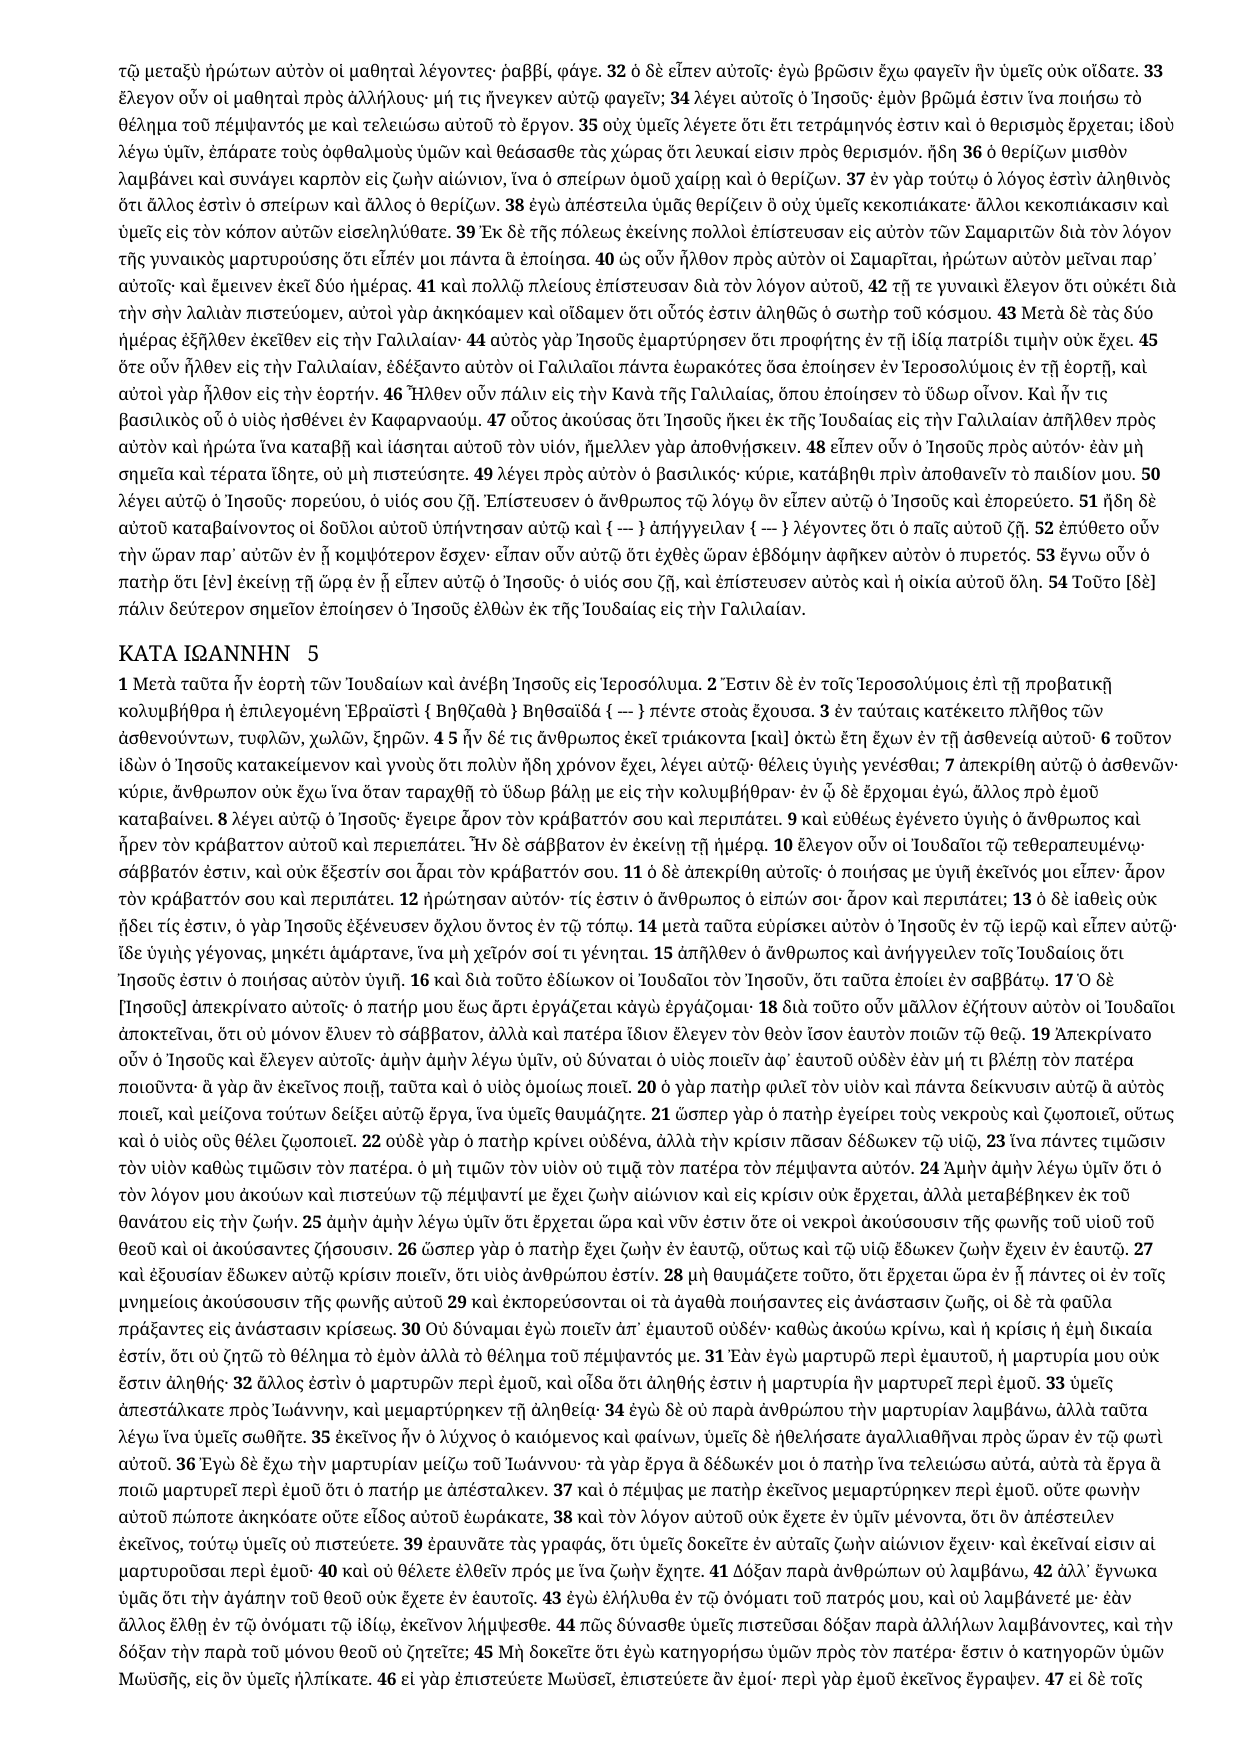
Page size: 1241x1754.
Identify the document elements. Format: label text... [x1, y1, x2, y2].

text 1 Μετὰ ταῦτα ἦν ἑορτὴ τῶν Ἰουδαίων καὶ ἀνέβη Ἰησοῦς εἰς Ἱεροσόλυμα. 2 Ἔστιν δὲ ἐν τοῖς Ἱεροσολύμοις ἐπὶ τῇ προβατικῇ κολυμβήθρα ἡ ἐπιλεγομένη Ἑβραϊστὶ { Βηθζαθὰ } Βηθσαϊδά { --- } πέντε στοὰς ἔχουσα. 3 ἐν ταύταις κατέκειτο πλῆθος τῶν ἀσθενούντων, τυφλῶν, χωλῶν, ξηρῶν. 4 5 ἦν δέ τις ἄνθρωπος ἐκεῖ τριάκοντα [καὶ] ὀκτὼ ἔτη ἔχων ἐν τῇ ἀσθενείᾳ αὐτοῦ· 6 τοῦτον ἰδὼν ὁ Ἰησοῦς κατακείμενον καὶ γνοὺς ὅτι πολὺν ἤδη χρόνον ἔχει, λέγει αὐτῷ· θέλεις ὑγιὴς γενέσθαι; 7 ἀπεκρίθη αὐτῷ ὁ ἀσθενῶν· κύριε, ἄνθρωπον οὐκ ἔχω ἵνα ὅταν ταραχθῇ τὸ ὕδωρ βάλῃ με εἰς τὴν κολυμβήθραν· ἐν ᾧ δὲ ἔρχομαι ἐγώ, ἄλλος πρὸ ἐμοῦ καταβαίνει. 8 λέγει αὐτῷ ὁ Ἰησοῦς· ἔγειρε ἆρον τὸν κράβαττόν σου καὶ περιπάτει. 9 καὶ εὐθέως ἐγένετο ὑγιὴς ὁ ἄνθρωπος καὶ ἦρεν τὸν κράβαττον αὐτοῦ καὶ περιεπάτει. Ἦν δὲ σάββατον ἐν ἐκείνῃ τῇ ἡμέρᾳ. 10 ἔλεγον οὖν οἱ Ἰουδαῖοι τῷ τεθεραπευμένῳ· σάββατόν ἐστιν, καὶ οὐκ ἔξεστίν σοι ἆραι τὸν κράβαττόν σου. 11 ὁ δὲ ἀπεκρίθη αὐτοῖς· ὁ ποιήσας με ὑγιῆ ἐκεῖνός μοι εἶπεν· ἆρον τὸν κράβαττόν σου καὶ περιπάτει. 12 ἠρώτησαν αὐτόν· τίς ἐστιν ὁ ἄνθρωπος ὁ εἰπών σοι· ἆρον καὶ περιπάτει; 13 ὁ δὲ ἰαθεὶς οὐκ ᾔδει τίς ἐστιν, ὁ γὰρ Ἰησοῦς ἐξένευσεν ὄχλου ὄντος ἐν τῷ τόπῳ. 14 μετὰ ταῦτα εὑρίσκει αὐτὸν ὁ Ἰησοῦς ἐν τῷ ἱερῷ καὶ εἶπεν αὐτῷ· ἴδε ὑγιὴς γέγονας, μηκέτι ἁμάρτανε, ἵνα μὴ χεῖρόν σοί τι γένηται. 15 ἀπῆλθεν ὁ ἄνθρωπος καὶ ἀνήγγειλεν τοῖς Ἰουδαίοις ὅτι Ἰησοῦς ἐστιν ὁ ποιήσας αὐτὸν ὑγιῆ. 16 καὶ διὰ τοῦτο ἐδίωκον οἱ Ἰουδαῖοι τὸν Ἰησοῦν, ὅτι ταῦτα ἐποίει ἐν σαββάτῳ. 17 Ὁ δὲ [Ἰησοῦς] ἀπεκρίνατο αὐτοῖς· ὁ πατήρ μου ἕως ἄρτι ἐργάζεται κἀγὼ ἐργάζομαι· 18 διὰ τοῦτο οὖν μᾶλλον ἐζήτουν αὐτὸν οἱ Ἰουδαῖοι ἀποκτεῖναι, ὅτι οὐ μόνον ἔλυεν τὸ σάββατον, ἀλλὰ καὶ πατέρα ἴδιον ἔλεγεν τὸν θεὸν ἴσον ἑαυτὸν ποιῶν τῷ θεῷ. 19 Ἀπεκρίνατο οὖν ὁ Ἰησοῦς καὶ ἔλεγεν αὐτοῖς· ἀμὴν ἀμὴν λέγω ὑμῖν, οὐ δύναται ὁ υἱὸς ποιεῖν ἀφ᾽ ἑαυτοῦ οὐδὲν ἐὰν μή τι βλέπῃ τὸν πατέρα ποιοῦντα· ἃ γὰρ ἂν ἐκεῖνος ποιῇ, ταῦτα καὶ ὁ υἱὸς ὁμοίως ποιεῖ. 20 ὁ γὰρ πατὴρ φιλεῖ τὸν υἱὸν καὶ πάντα δείκνυσιν αὐτῷ ἃ αὐτὸς ποιεῖ, καὶ μείζονα τούτων δείξει αὐτῷ ἔργα, ἵνα ὑμεῖς θαυμάζητε. 21 ὥσπερ γὰρ ὁ πατὴρ ἐγείρει τοὺς νεκροὺς καὶ ζῳοποιεῖ, οὕτως καὶ ὁ υἱὸς οὓς θέλει ζῳοποιεῖ. 22 οὐδὲ γὰρ ὁ πατὴρ κρίνει οὐδένα, ἀλλὰ τὴν κρίσιν πᾶσαν δέδωκεν τῷ υἱῷ, 23 ἵνα πάντες τιμῶσιν τὸν υἱὸν καθὼς τιμῶσιν τὸν πατέρα. ὁ μὴ τιμῶν τὸν υἱὸν οὐ τιμᾷ τὸν πατέρα τὸν πέμψαντα αὐτόν. 24 Ἀμὴν ἀμὴν λέγω ὑμῖν ὅτι ὁ τὸν λόγον μου ἀκούων καὶ πιστεύων τῷ πέμψαντί με ἔχει ζωὴν αἰώνιον καὶ εἰς κρίσιν οὐκ ἔρχεται, ἀλλὰ μεταβέβηκεν ἐκ τοῦ θανάτου εἰς τὴν ζωήν. 25 ἀμὴν ἀμὴν λέγω ὑμῖν ὅτι ἔρχεται ὥρα καὶ νῦν ἐστιν ὅτε οἱ νεκροὶ ἀκούσουσιν τῆς φωνῆς τοῦ υἱοῦ τοῦ θεοῦ καὶ οἱ ἀκούσαντες ζήσουσιν. 26 ὥσπερ γὰρ ὁ πατὴρ ἔχει ζωὴν ἐν ἑαυτῷ, οὕτως καὶ τῷ υἱῷ ἔδωκεν ζωὴν ἔχειν ἐν ἑαυτῷ. 27 καὶ ἐξουσίαν ἔδωκεν αὐτῷ κρίσιν ποιεῖν, ὅτι υἱὸς ἀνθρώπου ἐστίν. 28 μὴ θαυμάζετε τοῦτο, ὅτι ἔρχεται ὥρα ἐν ᾗ πάντες οἱ ἐν τοῖς μνημείοις ἀκούσουσιν τῆς φωνῆς αὐτοῦ 29 καὶ ἐκπορεύσονται οἱ τὰ ἀγαθὰ ποιήσαντες εἰς ἀνάστασιν ζωῆς, οἱ δὲ τὰ φαῦλα πράξαντες εἰς ἀνάστασιν κρίσεως. 30 Οὐ δύναμαι ἐγὼ ποιεῖν ἀπ᾽ ἐμαυτοῦ οὐδέν· καθὼς ἀκούω κρίνω, καὶ ἡ κρίσις ἡ ἐμὴ δικαία ἐστίν, ὅτι οὐ ζητῶ τὸ θέλημα τὸ ἐμὸν ἀλλὰ τὸ θέλημα τοῦ πέμψαντός με. 31 Ἐὰν ἐγὼ μαρτυρῶ περὶ ἐμαυτοῦ, ἡ μαρτυρία μου οὐκ ἔστιν ἀληθής· 32 ἄλλος ἐστὶν ὁ μαρτυρῶν περὶ ἐμοῦ, καὶ οἶδα ὅτι ἀληθής ἐστιν ἡ μαρτυρία ἣν μαρτυρεῖ περὶ ἐμοῦ. 33 ὑμεῖς ἀπεστάλκατε πρὸς Ἰωάννην, καὶ μεμαρτύρηκεν τῇ ἀληθείᾳ· 34 ἐγὼ δὲ οὐ παρὰ ἀνθρώπου τὴν μαρτυρίαν λαμβάνω, ἀλλὰ ταῦτα λέγω ἵνα ὑμεῖς σωθῆτε. 35 ἐκεῖνος ἦν ὁ λύχνος ὁ καιόμενος καὶ φαίνων, ὑμεῖς δὲ ἠθελήσατε ἀγαλλιαθῆναι πρὸς ὥραν ἐν τῷ φωτὶ αὐτοῦ. 36 Ἐγὼ δὲ ἔχω τὴν μαρτυρίαν μείζω τοῦ Ἰωάννου· τὰ γὰρ ἔργα ἃ δέδωκέν μοι ὁ πατὴρ ἵνα τελειώσω αὐτά, αὐτὰ τὰ ἔργα ἃ ποιῶ μαρτυρεῖ περὶ ἐμοῦ ὅτι ὁ πατήρ με ἀπέσταλκεν. 37 καὶ ὁ πέμψας με πατὴρ ἐκεῖνος μεμαρτύρηκεν περὶ ἐμοῦ. οὔτε φωνὴν αὐτοῦ πώποτε ἀκηκόατε οὔτε εἶδος αὐτοῦ ἑωράκατε, 38 καὶ τὸν λόγον αὐτοῦ οὐκ ἔχετε ἐν ὑμῖν μένοντα, ὅτι ὃν ἀπέστειλεν ἐκεῖνος, τούτῳ ὑμεῖς οὐ πιστεύετε. 39 ἐραυνᾶτε τὰς γραφάς, ὅτι ὑμεῖς δοκεῖτε ἐν αὐταῖς ζωὴν αἰώνιον ἔχειν· καὶ ἐκεῖναί εἰσιν αἱ μαρτυροῦσαι περὶ ἐμοῦ· 40 καὶ οὐ θέλετε ἐλθεῖν πρός με ἵνα ζωὴν ἔχητε. 41 Δόξαν παρὰ ἀνθρώπων οὐ λαμβάνω, 42 ἀλλ᾽ ἔγνωκα ὑμᾶς ὅτι τὴν ἀγάπην τοῦ θεοῦ οὐκ ἔχετε ἐν ἑαυτοῖς. 43 ἐγὼ ἐλήλυθα ἐν τῷ ὀνόματι τοῦ πατρός μου, καὶ οὐ λαμβάνετέ με· ἐὰν ἄλλος ἔλθῃ ἐν τῷ ὀνόματι τῷ ἰδίῳ, ἐκεῖνον λήμψεσθε. 44 πῶς δύνασθε ὑμεῖς πιστεῦσαι δόξαν παρὰ ἀλλήλων λαμβάνοντες, καὶ τὴν δόξαν τὴν παρὰ τοῦ μόνου θεοῦ οὐ ζητεῖτε; 45 Μὴ δοκεῖτε ὅτι ἐγὼ κατηγορήσω ὑμῶν πρὸς τὸν πατέρα· ἔστιν ὁ κατηγορῶν ὑμῶν Μωϋσῆς, εἰς ὃν ὑμεῖς ἠλπίκατε. 46 εἰ γὰρ ἐπιστεύετε Μωϋσεῖ, ἐπιστεύετε ἂν ἐμοί· περὶ γὰρ ἐμοῦ ἐκεῖνος ἔγραψεν. 47 εἰ δὲ τοῖς [118, 672, 1181, 1690]
text τῷ μεταξὺ ἠρώτων αὐτὸν οἱ μαθηταὶ λέγοντες· ῥαββί, φάγε. 32 ὁ δὲ εἶπεν αὐτοῖς· ἐγὼ βρῶσιν ἔχω φαγεῖν ἣν ὑμεῖς οὐκ οἴδατε. 33 ἔλεγον οὖν οἱ μαθηταὶ πρὸς ἀλλήλους· μή τις ἤνεγκεν αὐτῷ φαγεῖν; 34 λέγει αὐτοῖς ὁ Ἰησοῦς· ἐμὸν βρῶμά ἐστιν ἵνα ποιήσω τὸ θέλημα τοῦ πέμψαντός με καὶ τελειώσω αὐτοῦ τὸ ἔργον. 35 οὐχ ὑμεῖς λέγετε ὅτι ἔτι τετράμηνός ἐστιν καὶ ὁ θερισμὸς ἔρχεται; ἰδοὺ λέγω ὑμῖν, ἐπάρατε τοὺς ὀφθαλμοὺς ὑμῶν καὶ θεάσασθε τὰς χώρας ὅτι λευκαί εἰσιν πρὸς θερισμόν. ἤδη 36 ὁ θερίζων μισθὸν λαμβάνει καὶ συνάγει καρπὸν εἰς ζωὴν αἰώνιον, ἵνα ὁ σπείρων ὁμοῦ χαίρῃ καὶ ὁ θερίζων. 37 ἐν γὰρ τούτῳ ὁ λόγος ἐστὶν ἀληθινὸς ὅτι ἄλλος ἐστὶν ὁ σπείρων καὶ ἄλλος ὁ θερίζων. 38 ἐγὼ ἀπέστειλα ὑμᾶς θερίζειν ὃ οὐχ ὑμεῖς κεκοπιάκατε· ἄλλοι κεκοπιάκασιν καὶ ὑμεῖς εἰς τὸν κόπον αὐτῶν εἰσεληλύθατε. 39 Ἐκ δὲ τῆς πόλεως ἐκείνης πολλοὶ ἐπίστευσαν εἰς αὐτὸν τῶν Σαμαριτῶν διὰ τὸν λόγον τῆς γυναικὸς μαρτυρούσης ὅτι εἶπέν μοι πάντα ἃ ἐποίησα. 40 ὡς οὖν ἦλθον πρὸς αὐτὸν οἱ Σαμαρῖται, ἠρώτων αὐτὸν μεῖναι παρ᾽ αὐτοῖς· καὶ ἔμεινεν ἐκεῖ δύο ἡμέρας. 41 καὶ πολλῷ πλείους ἐπίστευσαν διὰ τὸν λόγον αὐτοῦ, 42 τῇ τε γυναικὶ ἔλεγον ὅτι οὐκέτι διὰ τὴν σὴν λαλιὰν πιστεύομεν, αὐτοὶ γὰρ ἀκηκόαμεν καὶ οἴδαμεν ὅτι οὗτός ἐστιν ἀληθῶς ὁ σωτὴρ τοῦ κόσμου. 43 Μετὰ δὲ τὰς δύο ἡμέρας ἐξῆλθεν ἐκεῖθεν εἰς τὴν Γαλιλαίαν· 44 αὐτὸς γὰρ Ἰησοῦς ἐμαρτύρησεν ὅτι προφήτης ἐν τῇ ἰδίᾳ πατρίδι τιμὴν οὐκ ἔχει. 45 ὅτε οὖν ἦλθεν εἰς τὴν Γαλιλαίαν, ἐδέξαντο αὐτὸν οἱ Γαλιλαῖοι πάντα ἑωρακότες ὅσα ἐποίησεν ἐν Ἱεροσολύμοις ἐν τῇ ἑορτῇ, καὶ αὐτοὶ γὰρ ἦλθον εἰς τὴν ἑορτήν. 46 Ἦλθεν οὖν πάλιν εἰς τὴν Κανὰ τῆς Γαλιλαίας, ὅπου ἐποίησεν τὸ ὕδωρ οἶνον. Καὶ ἦν τις βασιλικὸς οὗ ὁ υἱὸς ἠσθένει ἐν Καφαρναούμ. 47 οὗτος ἀκούσας ὅτι Ἰησοῦς ἥκει ἐκ τῆς Ἰουδαίας εἰς τὴν Γαλιλαίαν ἀπῆλθεν πρὸς αὐτὸν καὶ ἠρώτα ἵνα καταβῇ καὶ ἰάσηται αὐτοῦ τὸν υἱόν, ἤμελλεν γὰρ ἀποθνῄσκειν. 48 εἶπεν οὖν ὁ Ἰησοῦς πρὸς αὐτόν· ἐὰν μὴ σημεῖα καὶ τέρατα ἴδητε, οὐ μὴ πιστεύσητε. 49 λέγει πρὸς αὐτὸν ὁ βασιλικός· κύριε, κατάβηθι πρὶν ἀποθανεῖν τὸ παιδίον μου. 50 λέγει αὐτῷ ὁ Ἰησοῦς· πορεύου, ὁ υἱός σου ζῇ. Ἐπίστευσεν ὁ ἄνθρωπος τῷ λόγῳ ὃν εἶπεν αὐτῷ ὁ Ἰησοῦς καὶ ἐπορεύετο. 51 ἤδη δὲ αὐτοῦ καταβαίνοντος οἱ δοῦλοι αὐτοῦ ὑπήντησαν αὐτῷ καὶ { --- } ἀπήγγειλαν { --- } λέγοντες ὅτι ὁ παῖς αὐτοῦ ζῇ. 52 ἐπύθετο οὖν τὴν ὥραν παρ᾽ αὐτῶν ἐν ᾗ κομψότερον ἔσχεν· εἶπαν οὖν αὐτῷ ὅτι ἐχθὲς ὥραν ἑβδόμην ἀφῆκεν αὐτὸν ὁ πυρετός. 53 ἔγνω οὖν ὁ πατὴρ ὅτι [ἐν] ἐκείνῃ τῇ ὥρᾳ ἐν ᾗ εἶπεν αὐτῷ ὁ Ἰησοῦς· ὁ υἱός σου ζῇ, καὶ ἐπίστευσεν αὐτὸς καὶ ἡ οἰκία αὐτοῦ ὅλη. 54 Τοῦτο [δὲ] πάλιν δεύτερον σημεῖον ἐποίησεν ὁ Ἰησοῦς ἐλθὼν ἐκ τῆς Ἰουδαίας εἰς τὴν Γαλιλαίαν. [118, 59, 1181, 620]
text ΚΑΤΑ ΙΩΑΝΝΗΝ 5 [118, 638, 1181, 668]
